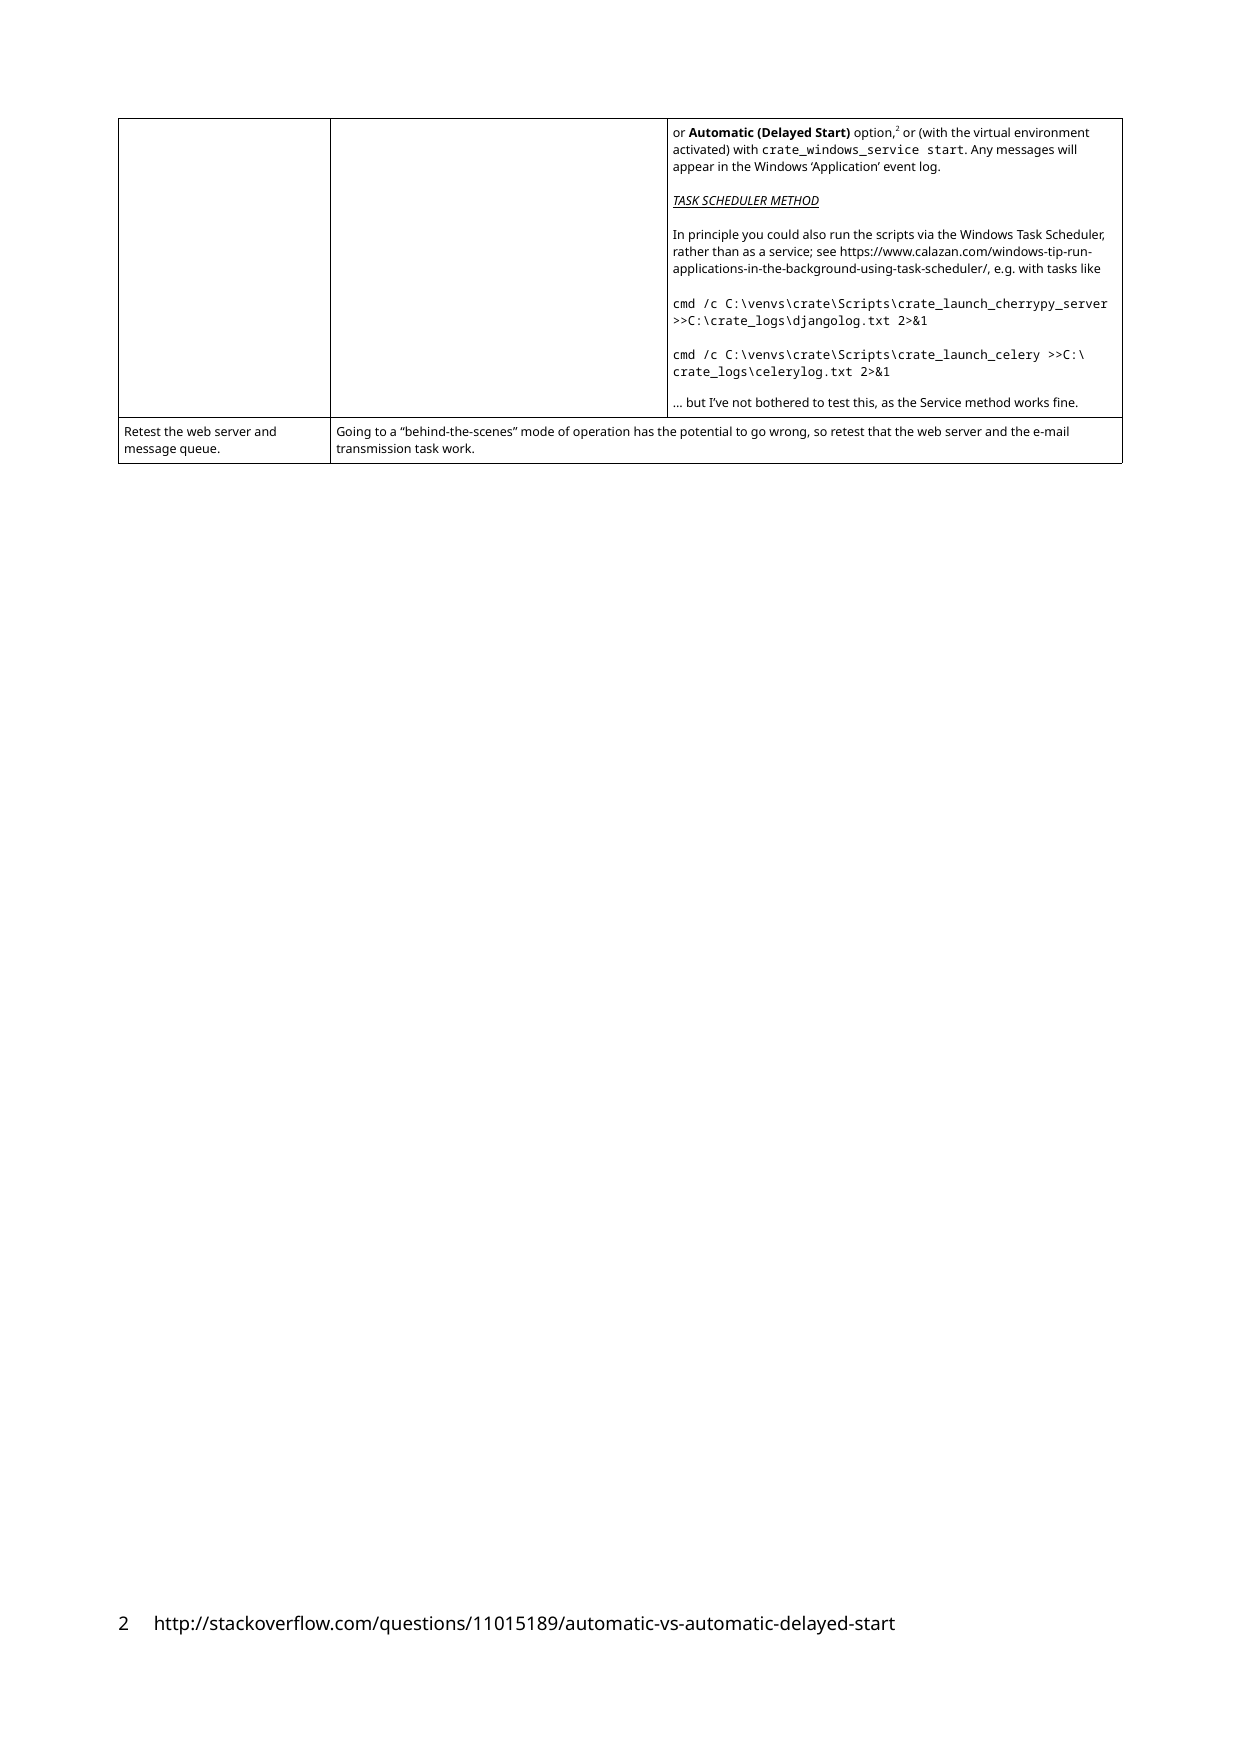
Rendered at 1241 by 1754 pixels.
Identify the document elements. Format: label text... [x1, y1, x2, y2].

table_cell Going to a “behind-the-scenes” mode of operation has the potential to go wrong, so retest that the web server and the e-mail transmission task work. [331, 418, 1122, 463]
table_cell [119, 119, 330, 417]
table_cell Retest the web server and message queue. [119, 418, 330, 463]
table_cell [331, 119, 667, 417]
table_cell or Automatic (Delayed Start) option, or (with the virtual environment activated) with crate_windows_service start. Any messages will appear in the Windows ‘Application’ event log. TASK SCHEDULER METHOD In principle you could also run the scripts via the Windows Task Scheduler, rather than as a service; see https://www.calazan.com/windows-tip-run-applications-in-the-background-using-task-scheduler/, e.g. with tasks like cmd /c C:\venvs\crate\Scripts\crate_launch_cherrypy_server >>C:\crate_logs\djangolog.txt 2>&1 cmd /c C:\venvs\crate\Scripts\crate_launch_celery >>C:\crate_logs\celerylog.txt 2>&1 … but I’ve not bothered to test this, as the Service method works fine. [668, 119, 1122, 417]
